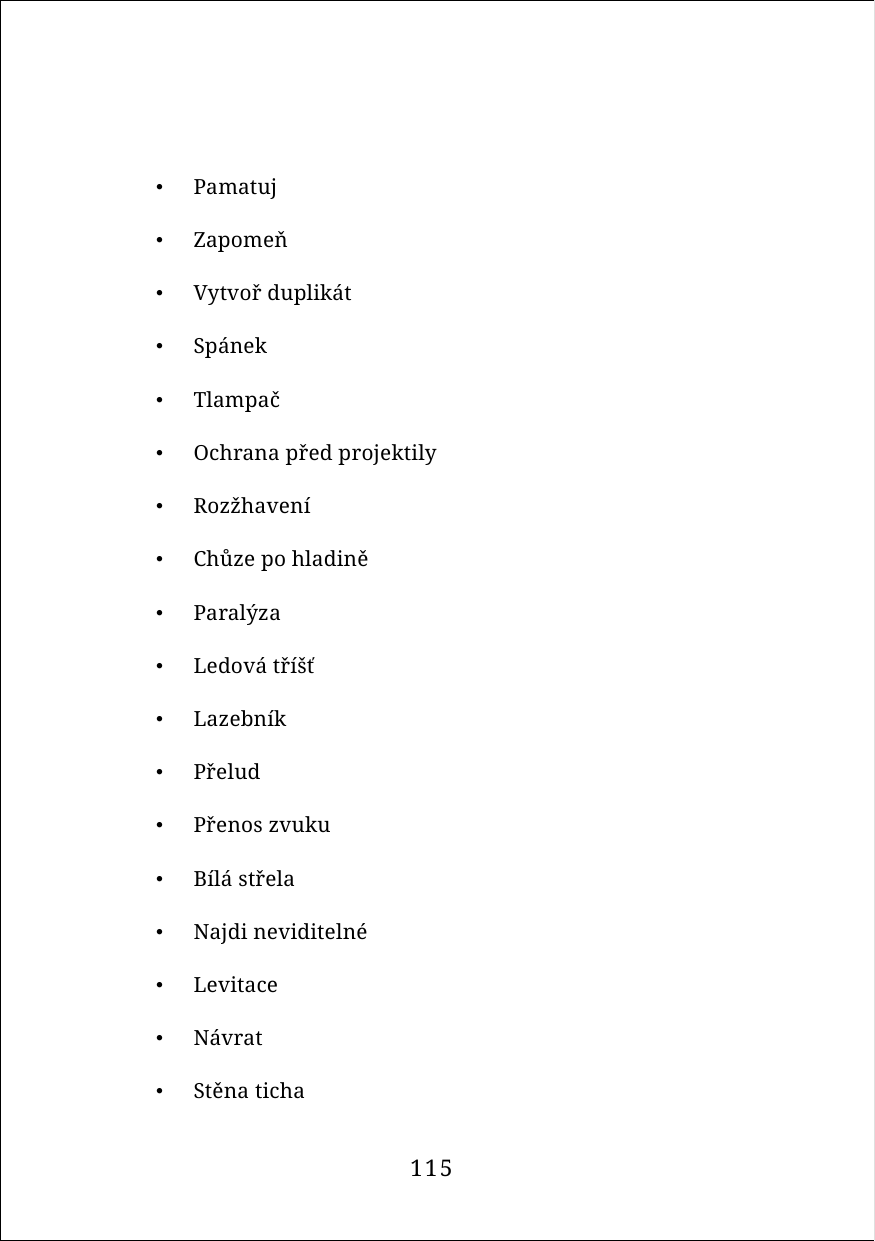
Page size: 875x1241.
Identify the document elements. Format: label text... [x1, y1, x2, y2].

list Paralýza [156, 598, 756, 626]
list Vytvoř duplikát [156, 278, 756, 307]
list Tlampač [156, 385, 756, 413]
list Pamatuj [156, 172, 756, 200]
list Chůze po hladině [156, 544, 756, 573]
list Přelud [156, 757, 756, 786]
list Rozžhavení [156, 491, 756, 519]
list Ledová tříšť [156, 651, 756, 679]
list Stěna ticha [156, 1077, 756, 1105]
list Ochrana před projektily [156, 438, 756, 466]
list Návrat [156, 1023, 756, 1052]
list Bílá střela [156, 864, 756, 892]
list Lazebník [156, 704, 756, 732]
list Přenos zvuku [156, 811, 756, 839]
list Zapomeň [156, 225, 756, 253]
list Spánek [156, 331, 756, 360]
list Najdi neviditelné [156, 917, 756, 945]
list Levitace [156, 970, 756, 999]
